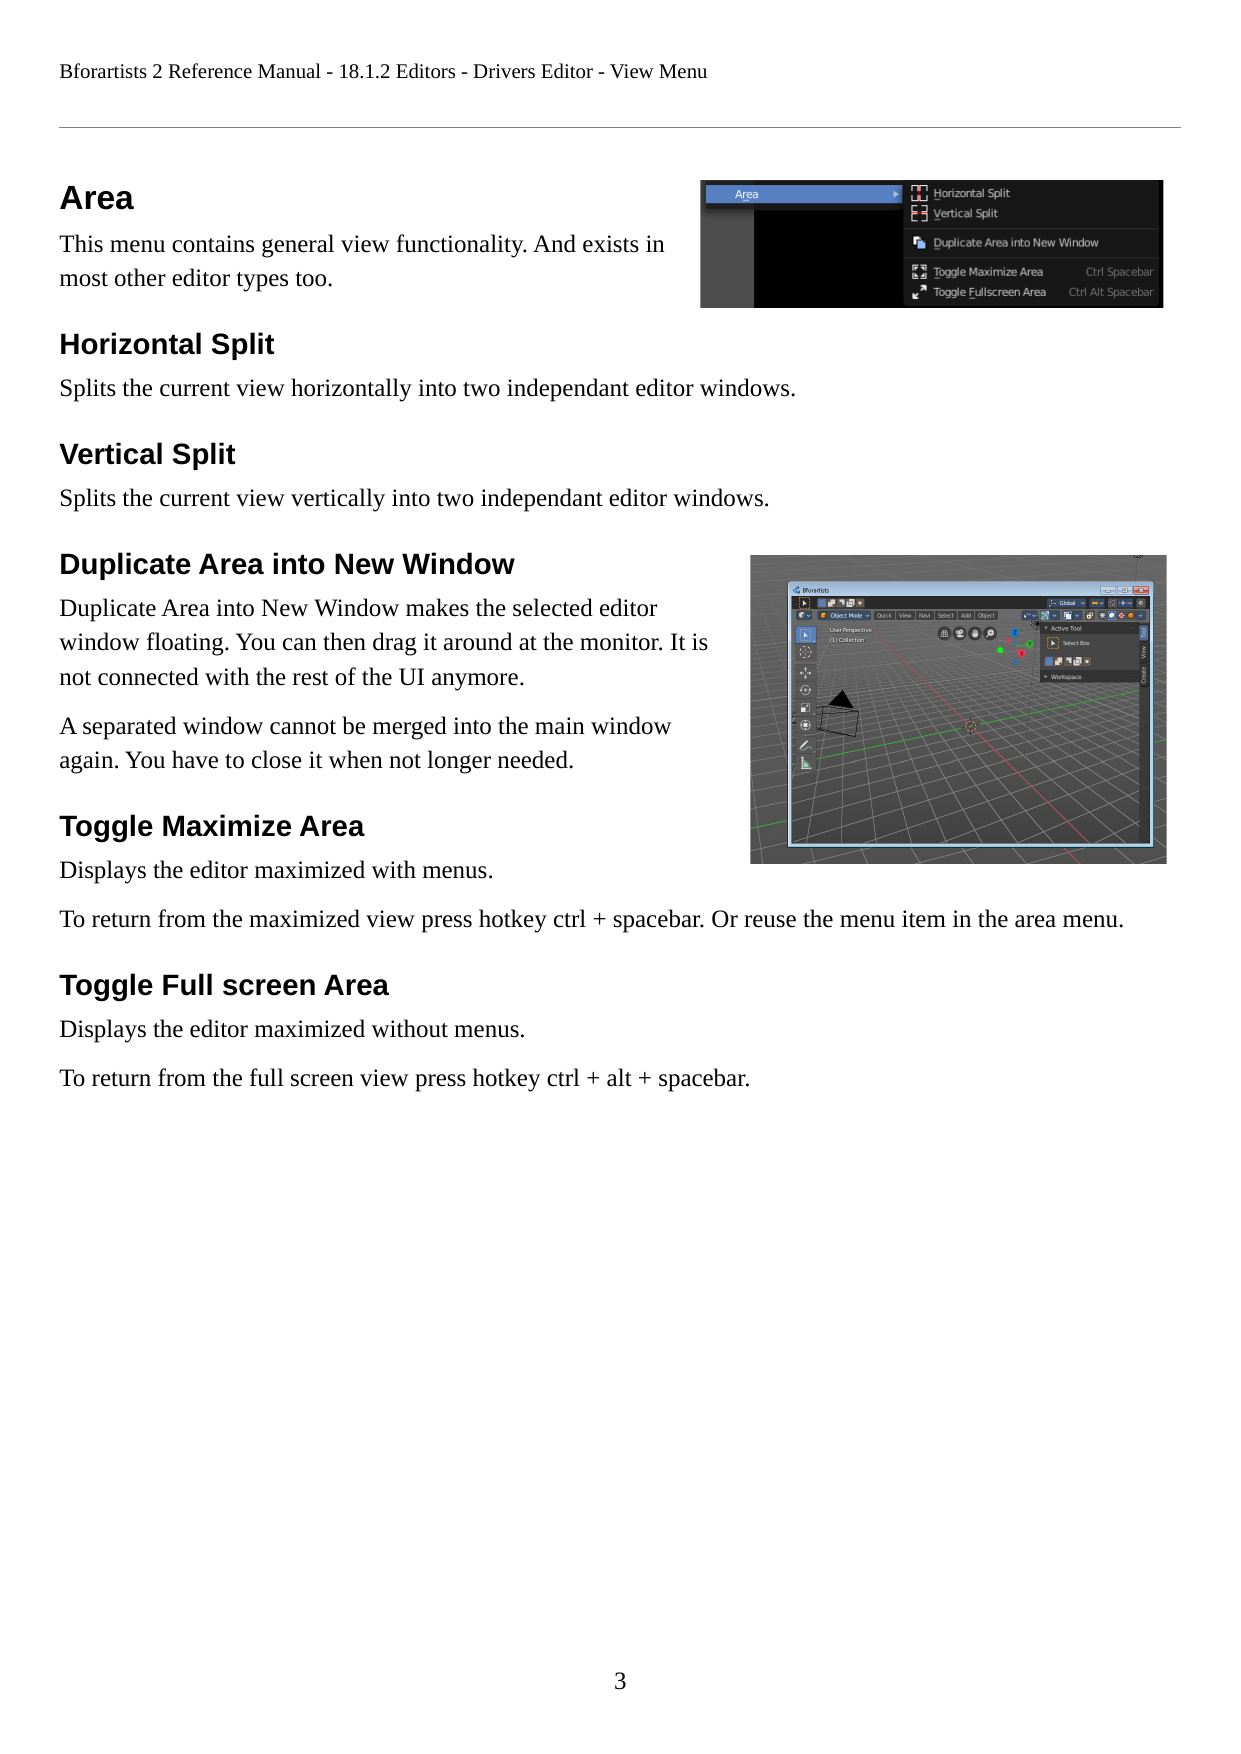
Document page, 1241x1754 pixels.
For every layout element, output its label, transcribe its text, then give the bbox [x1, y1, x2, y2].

text This menu contains general view functionality. And exists in most other editor types too. [59, 229, 700, 292]
text Duplicate Area into New Window makes the selected editor window floating. You can then drag it around at the monitor. It is not connected with the rest of the UI anymore. [59, 593, 750, 691]
picture [700, 180, 1164, 308]
text Displays the editor maximized without menus. [59, 1014, 1181, 1043]
subtitle Area [59, 178, 1181, 216]
text Splits the current view horizontally into two independant editor windows. [59, 373, 1181, 402]
subtitle Vertical Split [59, 437, 1181, 471]
text Splits the current view vertically into two independant editor windows. [59, 483, 1181, 512]
subtitle [1167, 809, 1181, 843]
picture [750, 555, 1167, 864]
text Displays the editor maximized with menus. [59, 855, 1181, 884]
text To return from the maximized view press hotkey ctrl + spacebar. Or reuse the menu item in the area menu. [59, 904, 1181, 933]
subtitle Toggle Maximize Area [59, 809, 750, 843]
subtitle Duplicate Area into New Window [59, 547, 1181, 580]
text A separated window cannot be merged into the main window again. You have to close it when not longer needed. [59, 711, 750, 774]
subtitle Toggle Full screen Area [59, 968, 1181, 1002]
text To return from the full screen view press hotkey ctrl + alt + spacebar. [59, 1063, 1181, 1092]
subtitle Horizontal Split [59, 327, 1181, 361]
